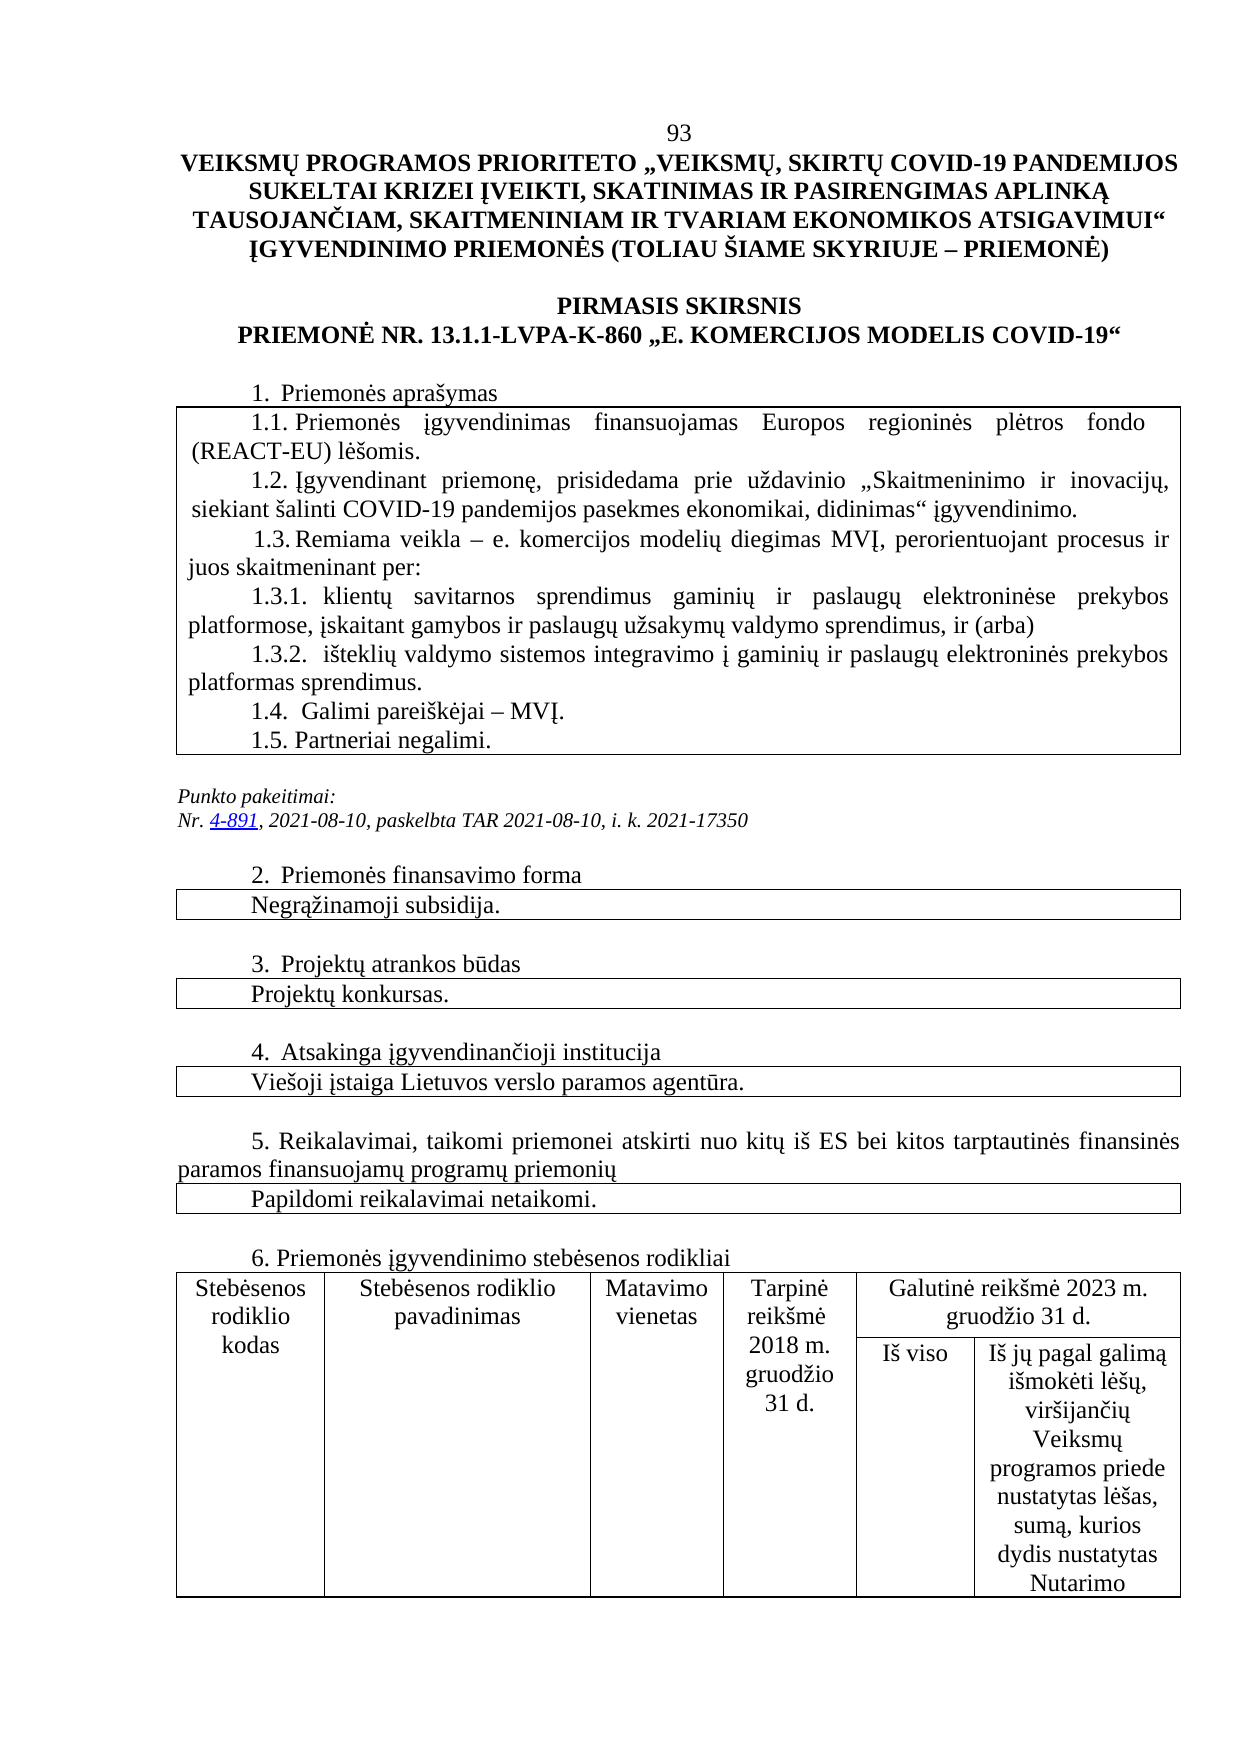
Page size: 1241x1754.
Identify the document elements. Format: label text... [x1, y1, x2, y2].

text Nr. 4-891, 2021-08-10, paskelbta TAR 2021-08-10, i. k. 2021-17350 [177, 808, 1181, 832]
table_cell 1.3. Remiama veikla – e. komercijos modelių diegimas MVĮ, perorientuojant procesus ir juos skaitmeninant per: 1.3.1. klientų savitarnos sprendimus gaminių ir paslaugų elektroninėse prekybos platformose, įskaitant gamybos ir paslaugų užsakymų valdymo sprendimus, ir (arba) 1.3.2. išteklių valdymo sistemos integravimo į gaminių ir paslaugų elektroninės prekybos platformas sprendimus. [177, 524, 1180, 696]
text VEIKSMŲ PROGRAMOS PRIORITETO „VEIKSMŲ, SKIRTŲ COVID-19 PANDEMIJOS SUKELTAI KRIZEI ĮVEIKTI, SKATINIMAS IR PASIRENGIMAS APLINKĄ TAUSOJANČIAM, SKAITMENINIAM IR TVARIAM EKONOMIKOS ATSIGAVIMUI“ ĮGYVENDINIMO PRIEMONĖS (TOLIAU ŠIAME SKYRIUJE – PRIEMONĖ) [177, 148, 1181, 263]
table_cell Iš viso [857, 1338, 974, 1596]
text 2. Priemonės finansavimo forma [251, 860, 1181, 889]
text 1. Priemonės aprašymas [251, 378, 1181, 406]
table_header Matavimo vienetas [591, 1273, 723, 1596]
table_header Stebėsenos rodiklio kodas [177, 1273, 324, 1596]
table_header Galutinė reikšmė 2023 m. gruodžio 31 d. [857, 1273, 1180, 1337]
text 3. Projektų atrankos būdas [251, 949, 1181, 978]
table_header Tarpinė reikšmė 2018 m. gruodžio 31 d. [724, 1273, 856, 1596]
text 4. Atsakinga įgyvendinančioji institucija [251, 1037, 1181, 1066]
table_cell Iš jų pagal galimą išmokėti lėšų, viršijančių Veiksmų programos priede nustatytas lėšas, sumą, kurios dydis nustatytas Nutarimo [975, 1338, 1180, 1596]
table_header Stebėsenos rodiklio pavadinimas [325, 1273, 590, 1596]
text 6. Priemonės įgyvendinimo stebėsenos rodikliai [177, 1243, 1181, 1272]
table_cell 1.2. Įgyvendinant priemonę, prisidedama prie uždavinio „Skaitmeninimo ir inovacijų, siekiant šalinti COVID-19 pandemijos pasekmes ekonomikai, didinimas“ įgyvendinimo. [177, 465, 1180, 524]
table_header Viešoji įstaiga Lietuvos verslo paramos agentūra. [177, 1067, 1180, 1096]
text Punkto pakeitimai: [177, 783, 1181, 808]
table_header Negrąžinamoji subsidija. [177, 890, 1180, 919]
text PIRMASIS SKIRSNIS [177, 291, 1181, 320]
table_header Papildomi reikalavimai netaikomi. [177, 1184, 1180, 1213]
text 5. Reikalavimai, taikomi priemonei atskirti nuo kitų iš ES bei kitos tarptautinės finansinės paramos finansuojamų programų priemonių [177, 1126, 1181, 1183]
text PRIEMONĖ NR. 13.1.1-LVPA-K-860 „E. KOMERCIJOS MODELIS COVID-19“ [177, 320, 1181, 349]
table_header Projektų konkursas. [177, 979, 1180, 1008]
table_header 1.1. Priemonės įgyvendinimas finansuojamas Europos regioninės plėtros fondo (REACT-EU) lėšomis. [177, 408, 1180, 465]
table_cell 1.4. Galimi pareiškėjai – MVĮ. 1.5. Partneriai negalimi. [177, 696, 1180, 754]
